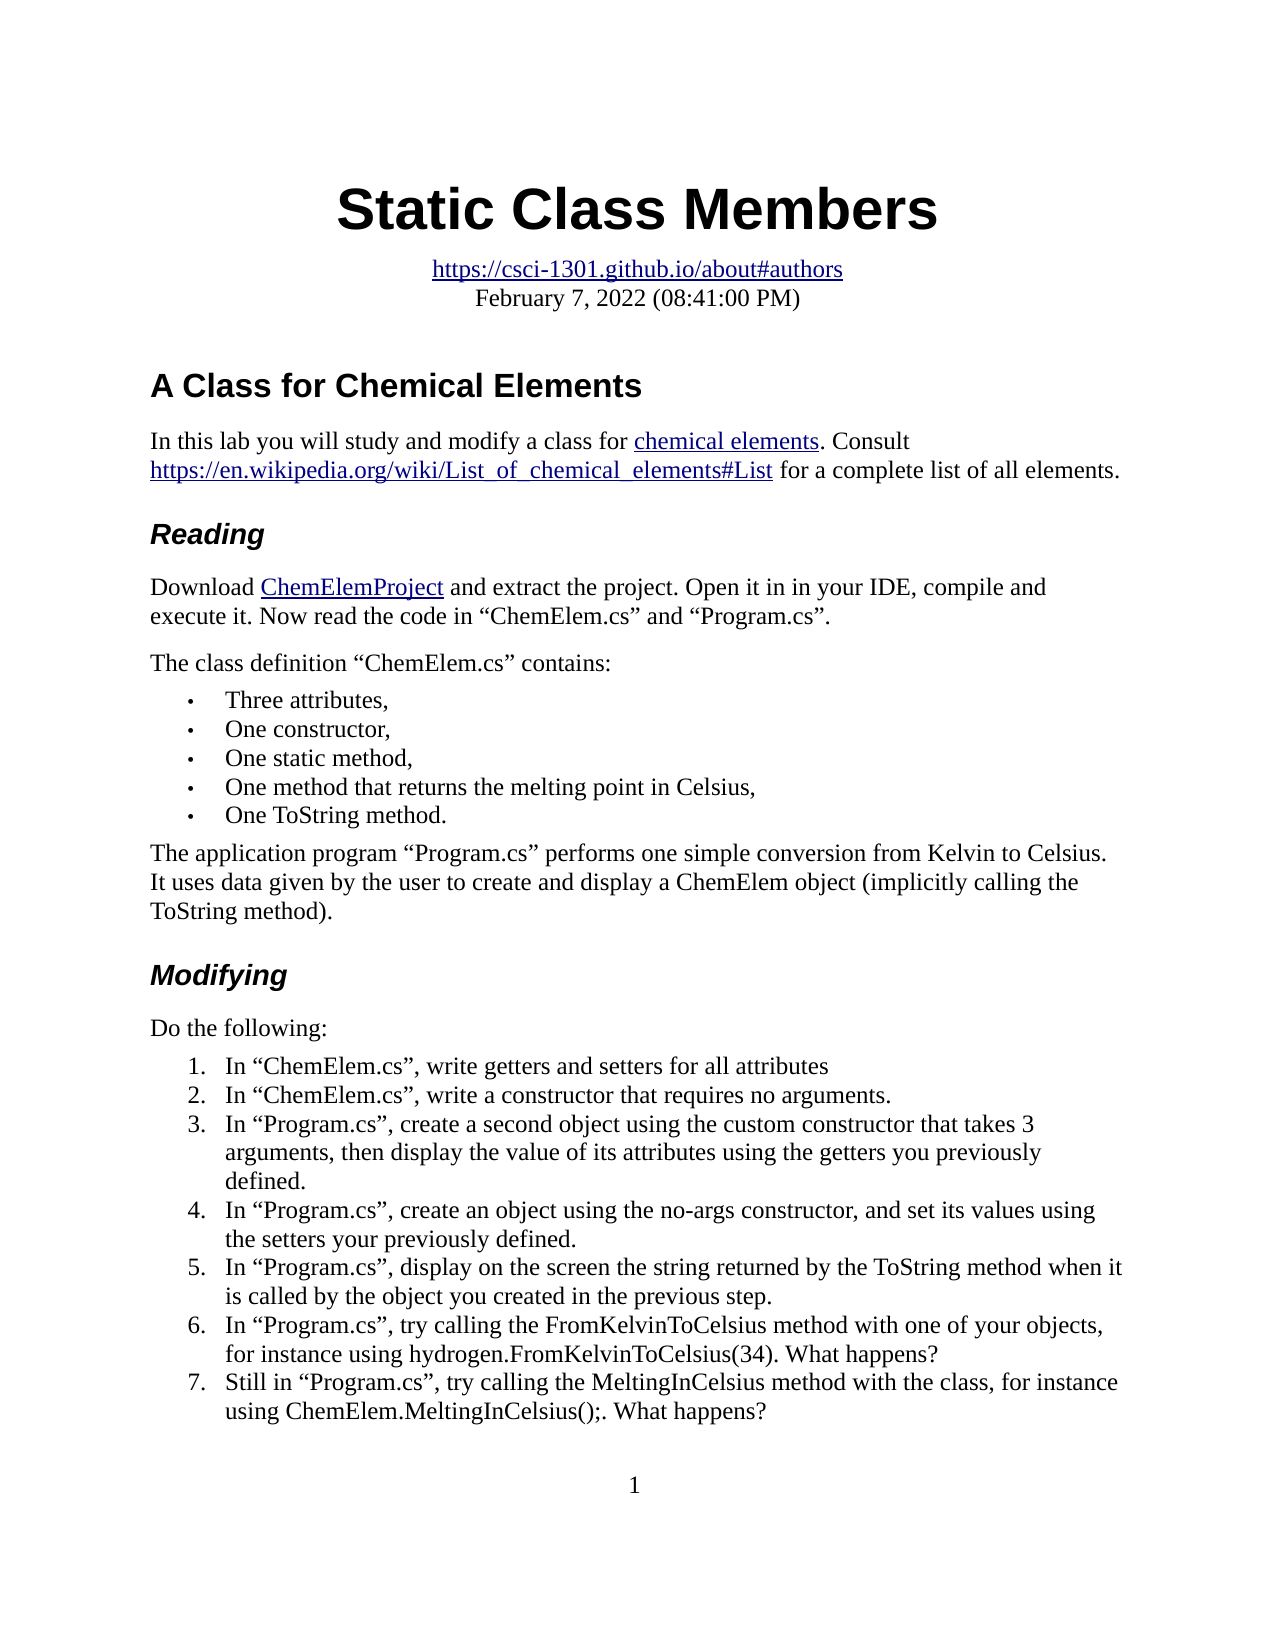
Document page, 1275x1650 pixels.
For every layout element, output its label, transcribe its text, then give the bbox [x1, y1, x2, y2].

list One constructor, [187, 714, 1125, 743]
text In this lab you will study and modify a class for chemical elements. Consult https://en.wikipedia.org/wiki/List_of_chemical_elements#List for a complete list of all elements. [150, 426, 1125, 483]
list Still in “Program.cs”, try calling the MeltingInCelsius method with the class, for instance using ChemElem.MeltingInCelsius();. What happens? [187, 1367, 1125, 1425]
list In “ChemElem.cs”, write a constructor that requires no arguments. [187, 1080, 1125, 1109]
list Three attributes, [187, 686, 1125, 714]
list In “Program.cs”, create an object using the no-args constructor, and set its values using the setters your previously defined. [187, 1195, 1125, 1252]
subtitle Reading [150, 517, 1125, 551]
list In “ChemElem.cs”, write getters and setters for all attributes [187, 1051, 1125, 1080]
subtitle A Class for Chemical Elements [150, 366, 1125, 404]
list One method that returns the melting point in Celsius, [187, 772, 1125, 801]
text Download ChemElemProject and extract the project. Open it in in your IDE, compile and execute it. Now read the code in “ChemElem.cs” and “Program.cs”. [150, 572, 1125, 630]
title Static Class Members [150, 175, 1125, 242]
list One ToString method. [187, 801, 1125, 829]
list One static method, [187, 743, 1125, 772]
text https://csci-1301.github.io/about#authors [150, 254, 1125, 283]
text The application program “Program.cs” performs one simple conversion from Kelvin to Celsius. It uses data given by the user to create and display a ChemElem object (implicitly calling the ToString method). [150, 838, 1125, 924]
text The class definition “ChemElem.cs” contains: [150, 648, 1125, 677]
subtitle Modifying [150, 958, 1125, 992]
list In “Program.cs”, display on the screen the string returned by the ToString method when it is called by the object you created in the previous step. [187, 1252, 1125, 1310]
text Do the following: [150, 1013, 1125, 1042]
list In “Program.cs”, create a second object using the custom constructor that takes 3 arguments, then display the value of its attributes using the getters you previously defined. [187, 1109, 1125, 1195]
list In “Program.cs”, try calling the FromKelvinToCelsius method with one of your objects, for instance using hydrogen.FromKelvinToCelsius(34). What happens? [187, 1310, 1125, 1367]
text February 7, 2022 (08:41:00 PM) [150, 283, 1125, 312]
